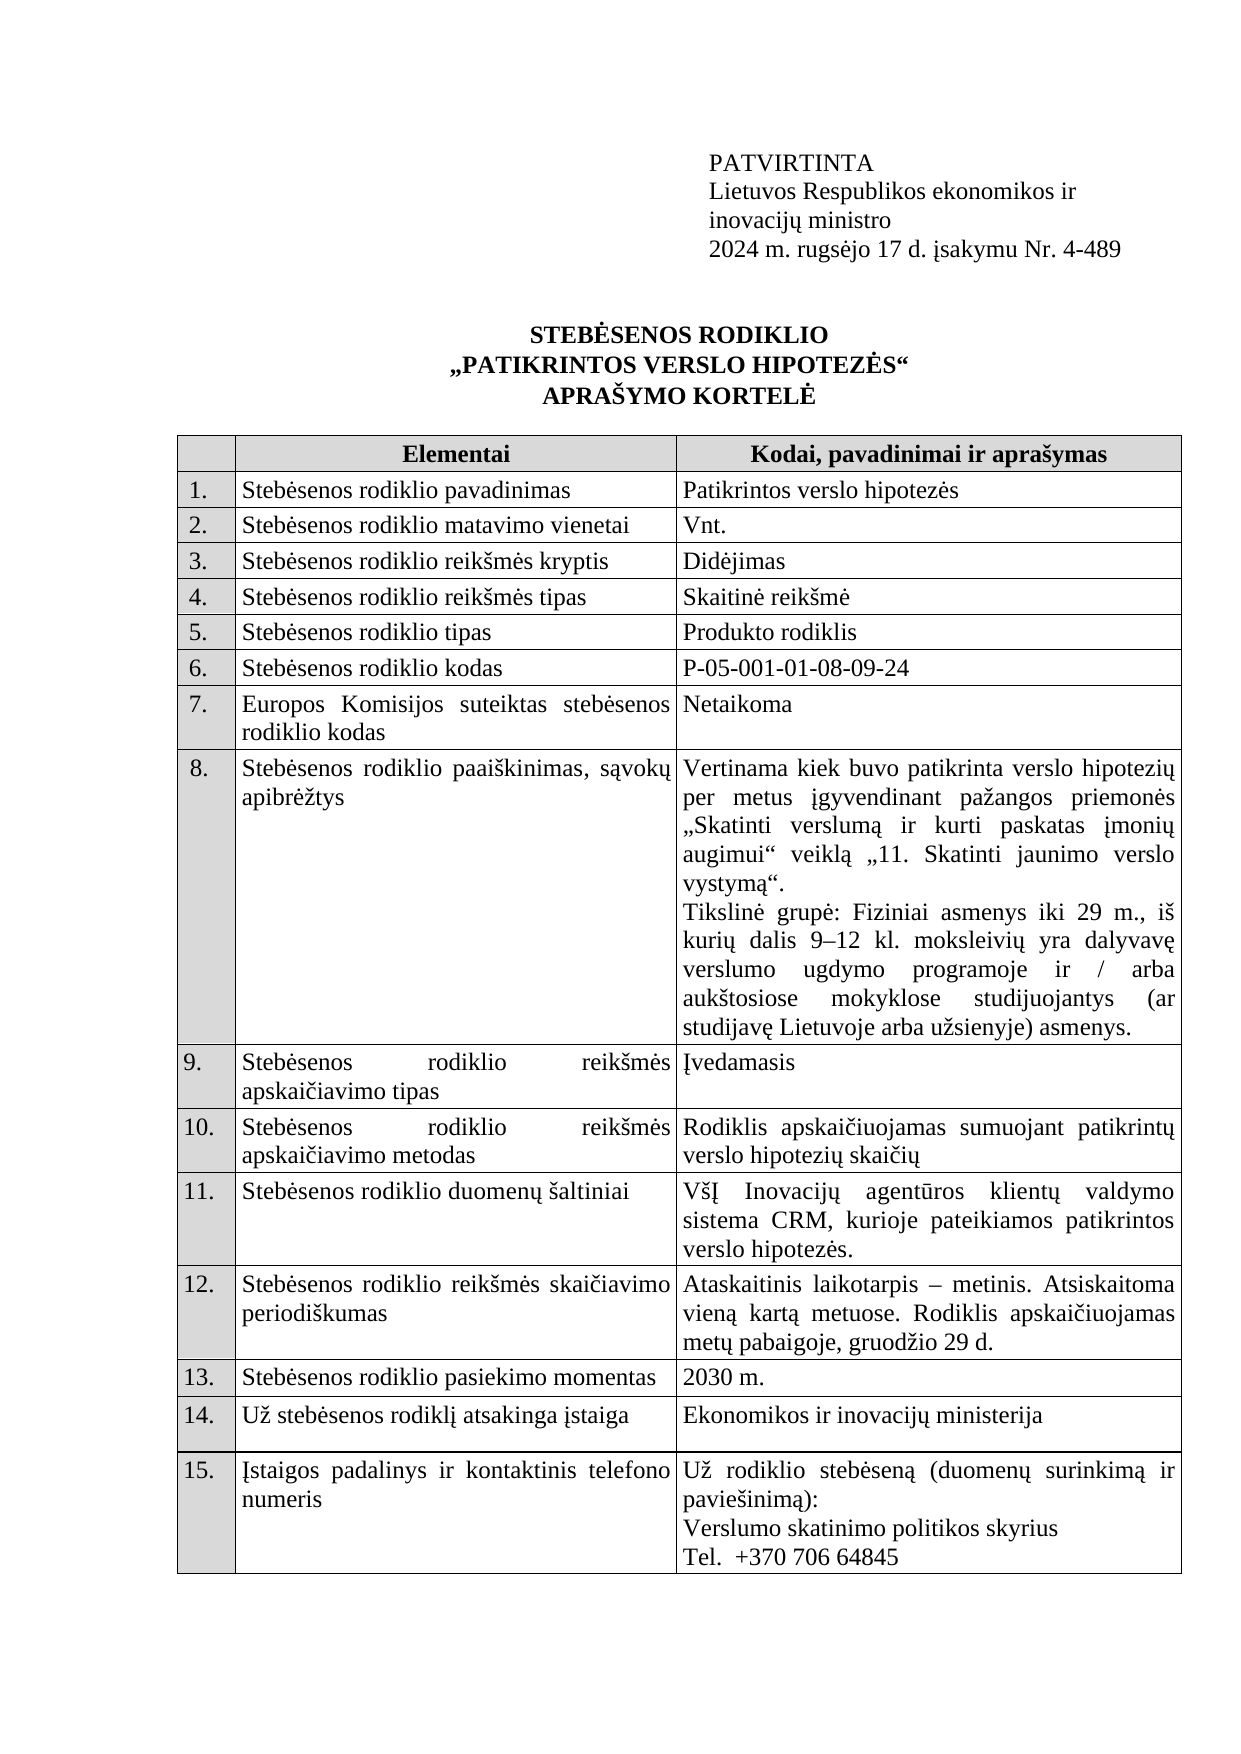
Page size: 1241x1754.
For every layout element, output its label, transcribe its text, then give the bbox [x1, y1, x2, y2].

table_cell Stebėsenos rodiklio kodas [236, 650, 676, 685]
table_cell Stebėsenos rodiklio pavadinimas [236, 472, 676, 507]
table_cell Stebėsenos rodiklio duomenų šaltiniai [236, 1173, 676, 1265]
table_cell Už stebėsenos rodiklį atsakinga įstaiga [236, 1397, 676, 1451]
table_cell P-05-001-01-08-09-24 [677, 650, 1181, 685]
table_cell Stebėsenos rodiklio reikšmės apskaičiavimo metodas [236, 1109, 676, 1172]
subtitle „Patikrintos verslo hipotezės“ [177, 351, 1181, 379]
table_cell Netaikoma [677, 686, 1181, 749]
table_cell Ekonomikos ir inovacijų ministerija [677, 1397, 1181, 1451]
table_cell Patikrintos verslo hipotezės [677, 472, 1181, 507]
table_cell Stebėsenos rodiklio reikšmės tipas [236, 579, 676, 613]
text 2024 m. rugsėjo 17 d. įsakymu Nr. 4-489 [709, 234, 1181, 263]
table_cell 14. [178, 1397, 235, 1451]
table_cell Skaitinė reikšmė [677, 579, 1181, 613]
table_cell 10. [178, 1109, 235, 1172]
table_cell 8. [178, 750, 235, 1043]
table_cell Ataskaitinis laikotarpis – metinis. Atsiskaitoma vieną kartą metuose. Rodiklis apskaičiuojamas metų pabaigoje, gruodžio 29 d. [677, 1266, 1181, 1358]
table_cell Stebėsenos rodiklio matavimo vienetai [236, 508, 676, 542]
table_cell 15. [178, 1453, 235, 1573]
subtitle aprašymo kortelė [177, 381, 1181, 410]
table_cell Rodiklis apskaičiuojamas sumuojant patikrintų verslo hipotezių skaičių [677, 1109, 1181, 1172]
table_cell Įvedamasis [677, 1045, 1181, 1108]
table_cell Už rodiklio stebėseną (duomenų surinkimą ir paviešinimą): Verslumo skatinimo politikos skyrius Tel. +370 706 64845 [677, 1453, 1181, 1573]
text PATVIRTINTA [709, 148, 1181, 176]
table_cell 7. [178, 686, 235, 749]
text Lietuvos Respublikos ekonomikos ir [709, 176, 1181, 205]
table_cell 11. [178, 1173, 235, 1265]
table_cell Europos Komisijos suteiktas stebėsenos rodiklio kodas [236, 686, 676, 749]
table_cell Didėjimas [677, 543, 1181, 578]
table_cell 1. [178, 472, 235, 507]
table_cell 6. [178, 650, 235, 685]
table_cell Vertinama kiek buvo patikrinta verslo hipotezių per metus įgyvendinant pažangos priemonės „Skatinti verslumą ir kurti paskatas įmonių augimui“ veiklą „11. Skatinti jaunimo verslo vystymą“. Tikslinė grupė: Fiziniai asmenys iki 29 m., iš kurių dalis 9–12 kl. moksleivių yra dalyvavę verslumo ugdymo programoje ir / arba aukštosiose mokyklose studijuojantys (ar studijavę Lietuvoje arba užsienyje) asmenys. [677, 750, 1181, 1043]
table_cell VšĮ Inovacijų agentūros klientų valdymo sistema CRM, kurioje pateikiamos patikrintos verslo hipotezės. [677, 1173, 1181, 1265]
table_cell 4. [178, 579, 235, 613]
table_cell Stebėsenos rodiklio pasiekimo momentas [236, 1360, 676, 1396]
table_cell Stebėsenos rodiklio reikšmės skaičiavimo periodiškumas [236, 1266, 676, 1358]
text inovacijų ministro [709, 205, 1181, 234]
table_cell Stebėsenos rodiklio reikšmės kryptis [236, 543, 676, 578]
table_cell Stebėsenos rodiklio paaiškinimas, sąvokų apibrėžtys [236, 750, 676, 1043]
table_header [178, 436, 235, 471]
table_cell Įstaigos padalinys ir kontaktinis telefono numeris [236, 1453, 676, 1573]
table_cell Vnt. [677, 508, 1181, 542]
table_cell 2. [178, 508, 235, 542]
table_header Kodai, pavadinimai ir aprašymas [677, 436, 1181, 471]
table_cell 13. [178, 1360, 235, 1396]
table_cell 9. [178, 1045, 235, 1108]
table_cell Produkto rodiklis [677, 615, 1181, 649]
table_cell 3. [178, 543, 235, 578]
table_cell Stebėsenos rodiklio tipas [236, 615, 676, 649]
table_cell Stebėsenos rodiklio reikšmės apskaičiavimo tipas [236, 1045, 676, 1108]
table_cell 2030 m. [677, 1360, 1181, 1396]
table_cell 5. [178, 615, 235, 649]
table_cell 12. [178, 1266, 235, 1358]
table_header Elementai [236, 436, 676, 471]
subtitle Stebėsenos rodiklio [177, 320, 1181, 349]
